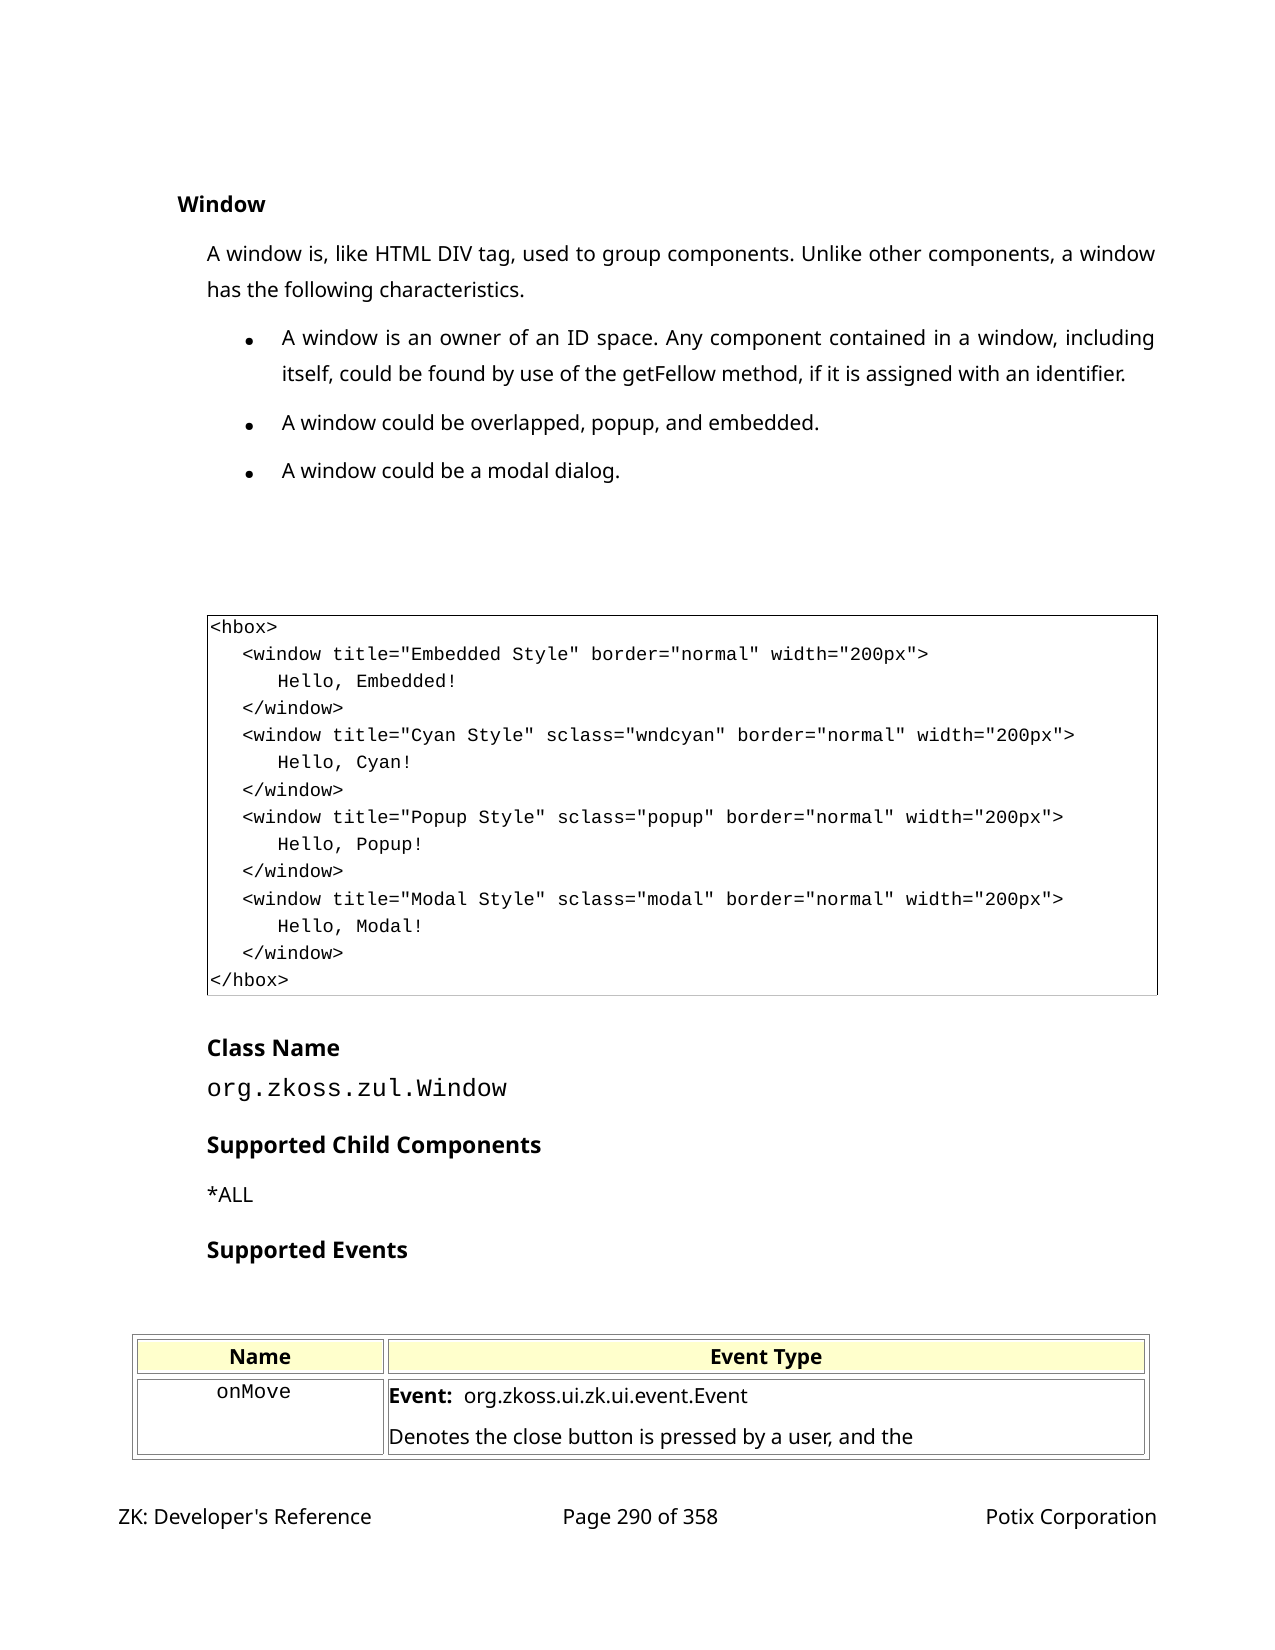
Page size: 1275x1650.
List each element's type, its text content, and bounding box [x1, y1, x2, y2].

table_cell onMove [134, 1373, 385, 1453]
text A window is, like HTML DIV tag, used to group components. Unlike other components, a window has the following characteristics. [207, 239, 1157, 303]
text Hello, Embedded! [208, 669, 1157, 693]
list A window could be a modal dialog. [244, 456, 1157, 485]
text <hbox> [208, 616, 1157, 639]
subtitle Supported Events [207, 1234, 1157, 1265]
table_cell Event: org.zkoss.ui.zk.ui.event.Event Denotes the close button is pressed by a user, and the [385, 1373, 1147, 1453]
text </window> [208, 941, 1157, 965]
text </hbox> [208, 968, 1157, 995]
subtitle Class Name [207, 1032, 1157, 1063]
list A window is an owner of an ID space. Any component contained in a window, including itself, could be found by use of the getFellow method, if it is assigned with an identifier. [244, 323, 1157, 387]
table_header Name [134, 1335, 385, 1373]
text Hello, Modal! [208, 913, 1157, 938]
text <window title="Modal Style" sclass="modal" border="normal" width="200px"> [208, 886, 1157, 911]
text <window title="Embedded Style" border="normal" width="200px"> [208, 642, 1157, 666]
list A window could be overlapped, popup, and embedded. [244, 408, 1157, 436]
text </window> [208, 696, 1157, 720]
text Hello, Cyan! [208, 750, 1157, 775]
text </window> [208, 859, 1157, 883]
text <window title="Cyan Style" sclass="wndcyan" border="normal" width="200px"> [208, 723, 1157, 747]
text Hello, Popup! [208, 832, 1157, 856]
text <window title="Popup Style" sclass="popup" border="normal" width="200px"> [208, 805, 1157, 829]
text </window> [208, 778, 1157, 802]
table_header Event Type [385, 1335, 1147, 1373]
subtitle Window [177, 189, 1157, 219]
text org.zkoss.zul.Window [207, 1076, 1157, 1104]
subtitle Supported Child Components [207, 1129, 1157, 1160]
text *ALL [207, 1181, 1157, 1209]
